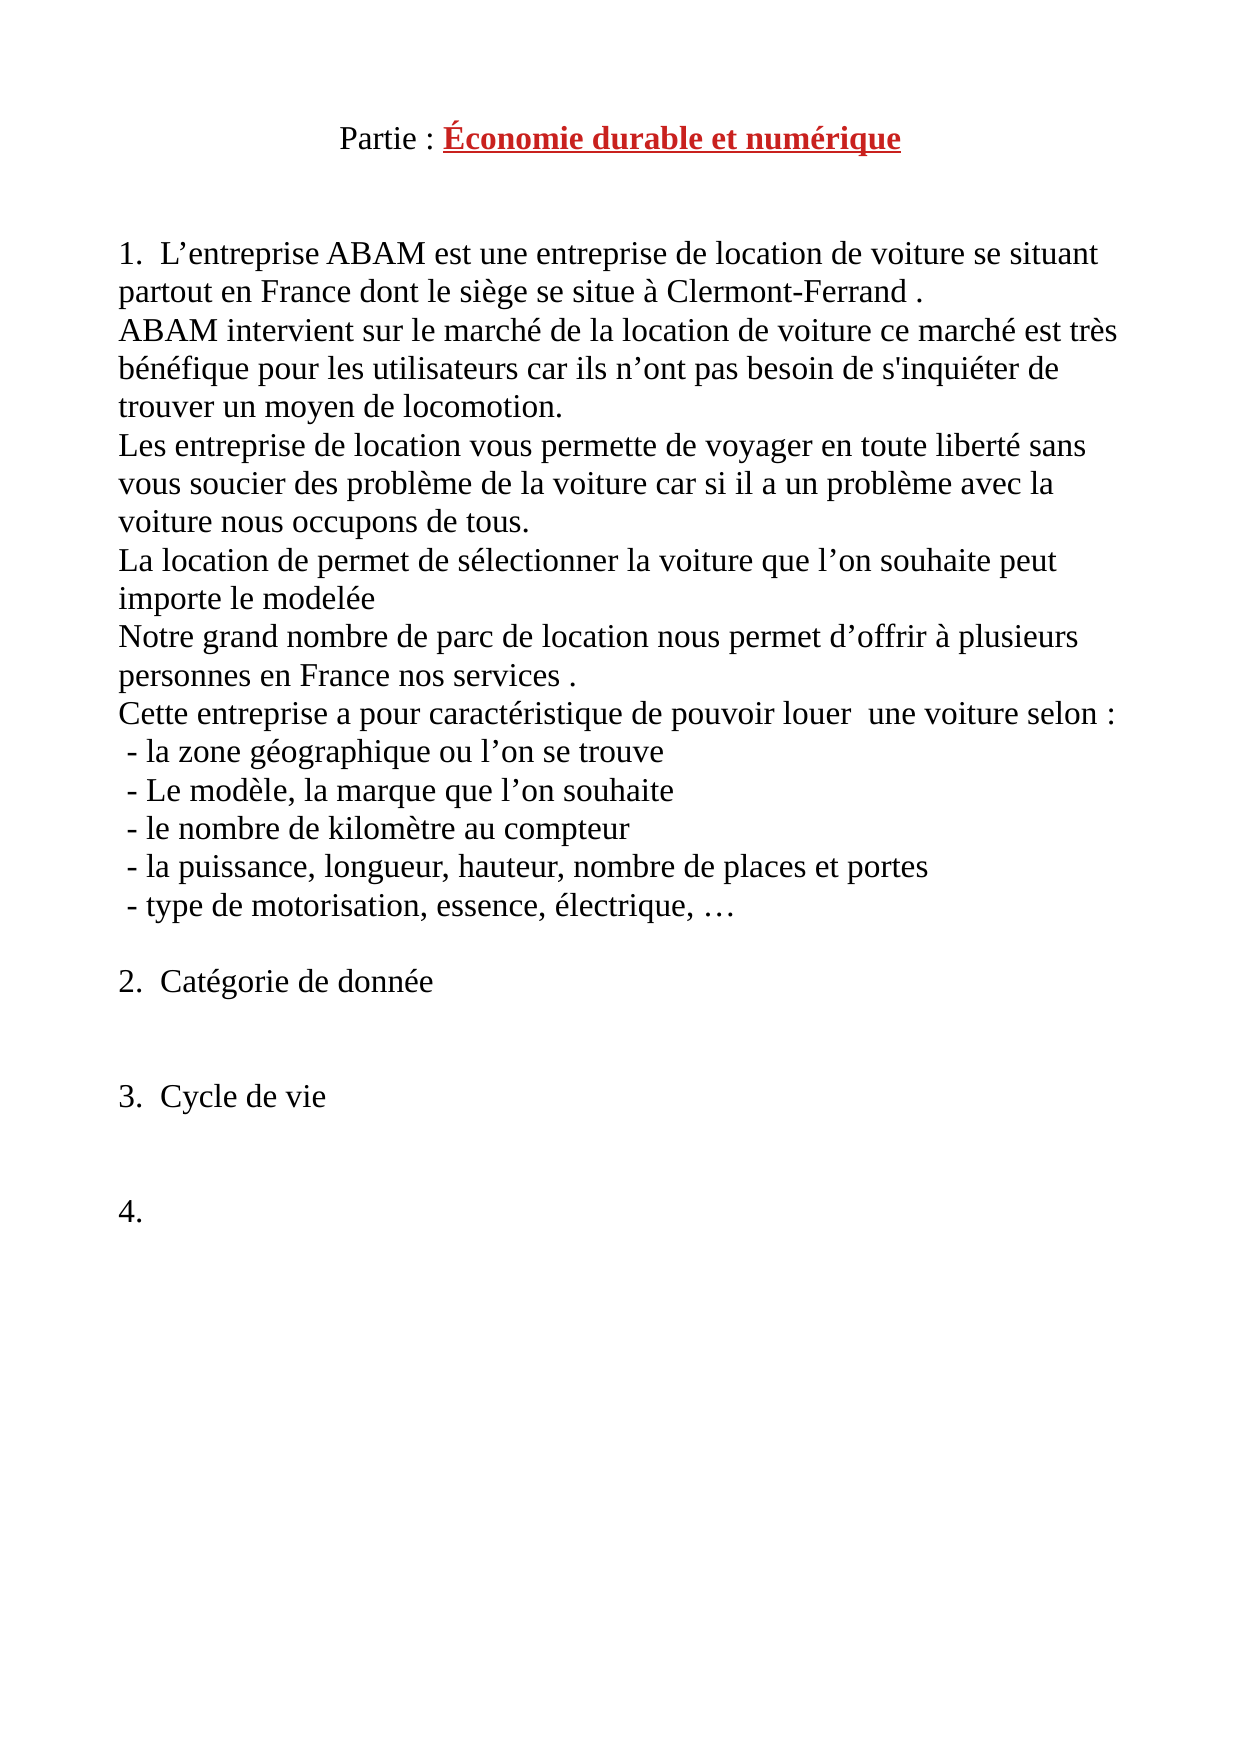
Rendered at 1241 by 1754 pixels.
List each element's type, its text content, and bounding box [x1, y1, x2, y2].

text 4. [118, 1191, 1122, 1230]
text - type de motorisation, essence, électrique, … [118, 885, 1122, 923]
text - Le modèle, la marque que l’on souhaite [118, 770, 1122, 808]
text Notre grand nombre de parc de location nous permet d’offrir à plusieurs personnes en France nos services . [118, 616, 1122, 693]
text Cette entreprise a pour caractéristique de pouvoir louer une voiture selon : [118, 693, 1122, 731]
text Les entreprise de location vous permette de voyager en toute liberté sans vous soucier des problème de la voiture car si il a un problème avec la voiture nous occupons de tous. [118, 425, 1122, 540]
text 3. Cycle de vie [118, 1076, 1122, 1115]
text - la puissance, longueur, hauteur, nombre de places et portes [118, 846, 1122, 885]
text 2. Catégorie de donnée [118, 961, 1122, 1000]
text ABAM intervient sur le marché de la location de voiture ce marché est très bénéfique pour les utilisateurs car ils n’ont pas besoin de s'inquiéter de trouver un moyen de locomotion. [118, 310, 1122, 425]
text La location de permet de sélectionner la voiture que l’on souhaite peut importe le modelée [118, 540, 1122, 616]
text - la zone géographique ou l’on se trouve [118, 731, 1122, 770]
text Partie : Économie durable et numérique [118, 118, 1122, 156]
text 1. L’entreprise ABAM est une entreprise de location de voiture se situant partout en France dont le siège se situe à Clermont-Ferrand . [118, 233, 1122, 310]
text - le nombre de kilomètre au compteur [118, 808, 1122, 846]
